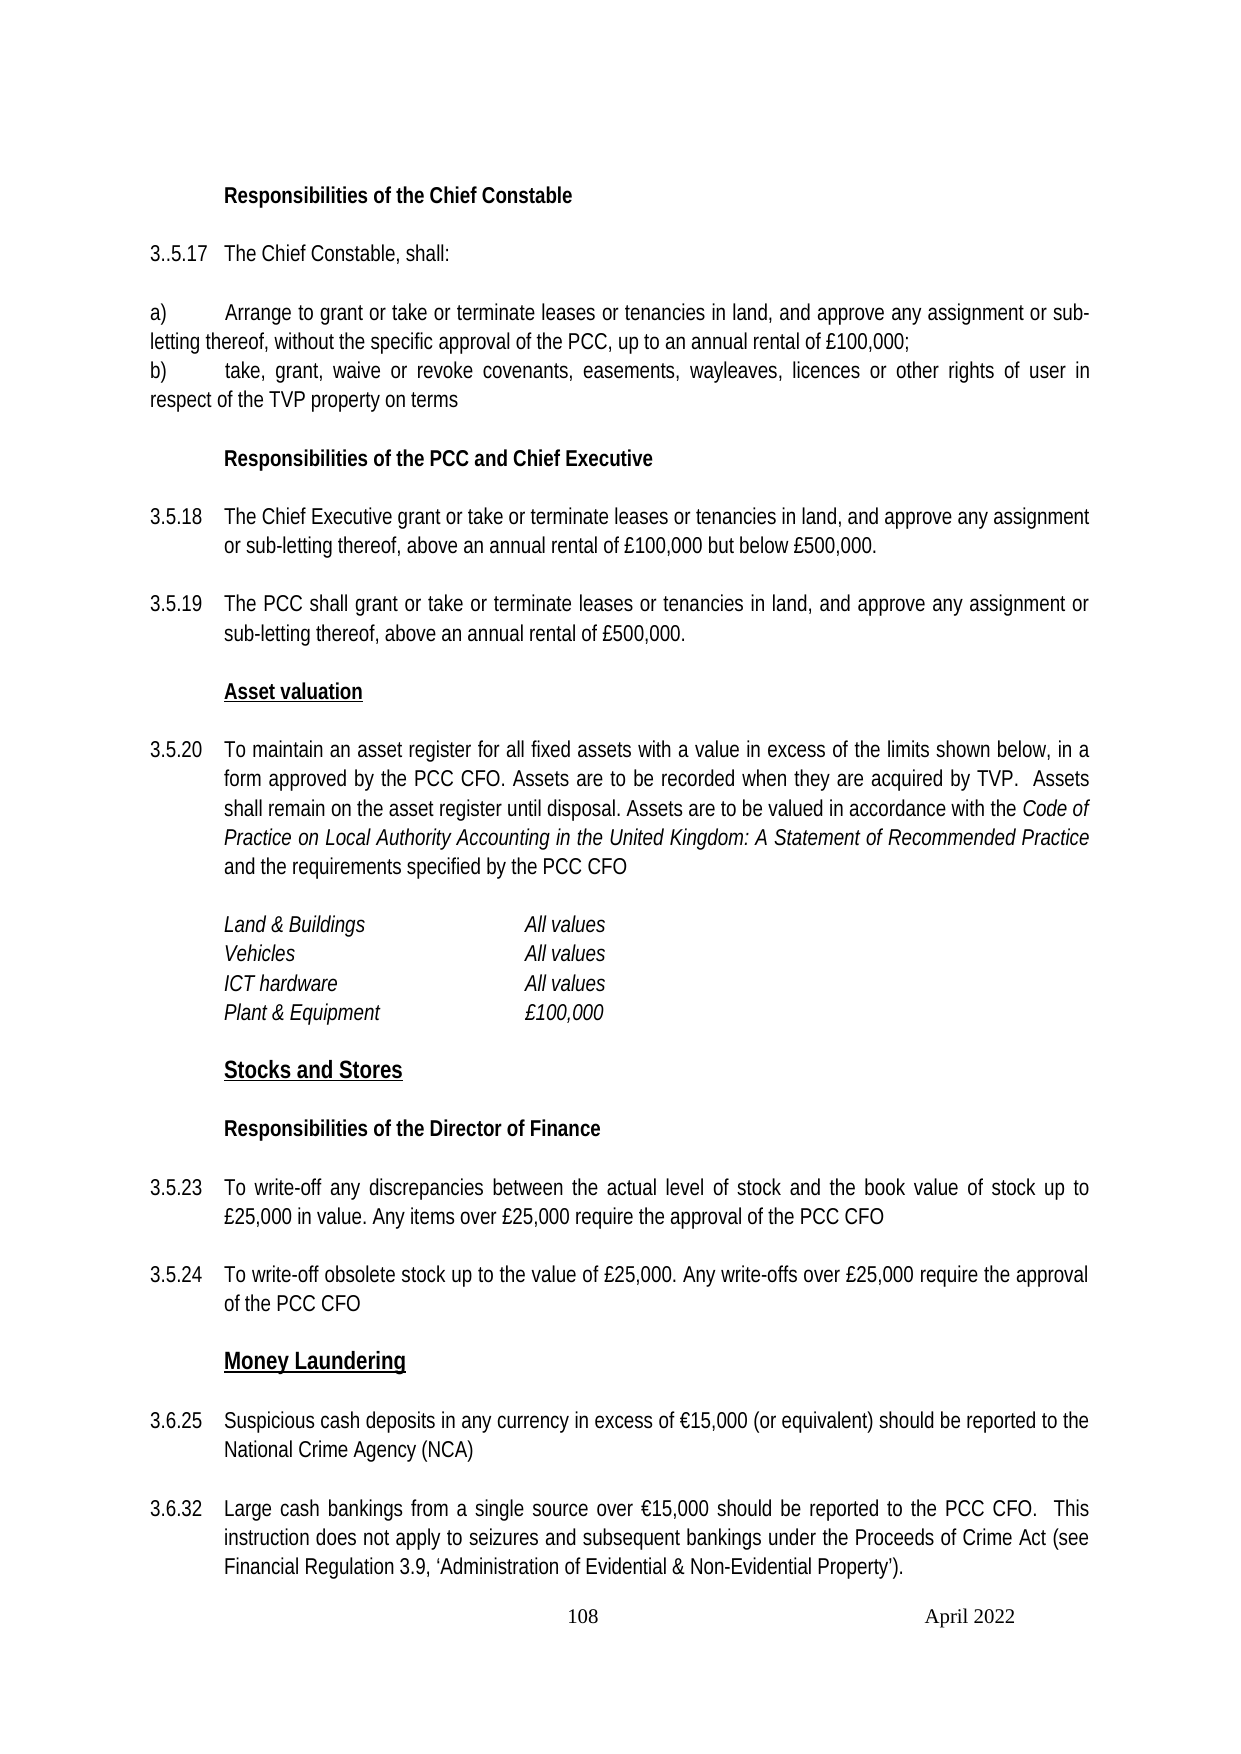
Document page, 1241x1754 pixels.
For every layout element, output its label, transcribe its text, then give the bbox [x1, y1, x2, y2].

text Responsibilities of the Chief Constable [150, 179, 1090, 208]
text 3.6.32 Large cash bankings from a single source over €15,000 should be reported to the PCC CFO. This instruction does not apply to seizures and subsequent bankings under the Proceeds of Crime Act (see Financial Regulation 3.9, ‘Administration of Evidential & Non-Evidential Property’). [150, 1492, 1090, 1579]
text Stocks and Stores [150, 1054, 1090, 1083]
text Money Laundering [150, 1346, 1090, 1375]
text 3.5.18 The Chief Executive grant or take or terminate leases or tenancies in land, and approve any assignment or sub-letting thereof, above an annual rental of £100,000 but below £500,000. [150, 500, 1090, 558]
text Land & Buildings All values [150, 908, 1090, 937]
text 3.6.25 Suspicious cash deposits in any currency in excess of €15,000 (or equivalent) should be reported to the National Crime Agency (NCA) [150, 1404, 1090, 1462]
text 3.5.24 To write-off obsolete stock up to the value of £25,000. Any write-offs over £25,000 require the approval of the PCC CFO [150, 1258, 1090, 1317]
text Responsibilities of the Director of Finance [224, 1112, 1090, 1142]
text 3.5.20 To maintain an asset register for all fixed assets with a value in excess of the limits shown below, in a form approved by the PCC CFO. Assets are to be recorded when they are acquired by TVP. Assets shall remain on the asset register until disposal. Assets are to be valued in accordance with the Code of Practice on Local Authority Accounting in the United Kingdom: A Statement of Recommended Practice and the requirements specified by the PCC CFO [150, 733, 1090, 879]
text 3.5.19 The PCC shall grant or take or terminate leases or tenancies in land, and approve any assignment or sub-letting thereof, above an annual rental of £500,000. [150, 587, 1090, 646]
list Arrange to grant or take or terminate leases or tenancies in land, and approve any assignment or sub-letting thereof, without the specific approval of the PCC, up to an annual rental of £100,000; [150, 296, 1090, 354]
text Responsibilities of the PCC and Chief Executive [224, 442, 1090, 471]
text Plant & Equipment £100,000 [150, 996, 1090, 1025]
text Asset valuation [150, 675, 1090, 704]
list take, grant, waive or revoke covenants, easements, wayleaves, licences or other rights of user in respect of the TVP property on terms [150, 354, 1090, 412]
text 3.5.23 To write-off any discrepancies between the actual level of stock and the book value of stock up to £25,000 in value. Any items over £25,000 require the approval of the PCC CFO [150, 1171, 1090, 1229]
text ICT hardware All values [150, 967, 1090, 996]
text 3..5.17 The Chief Constable, shall: [150, 237, 1090, 267]
text Vehicles All values [150, 937, 1090, 967]
